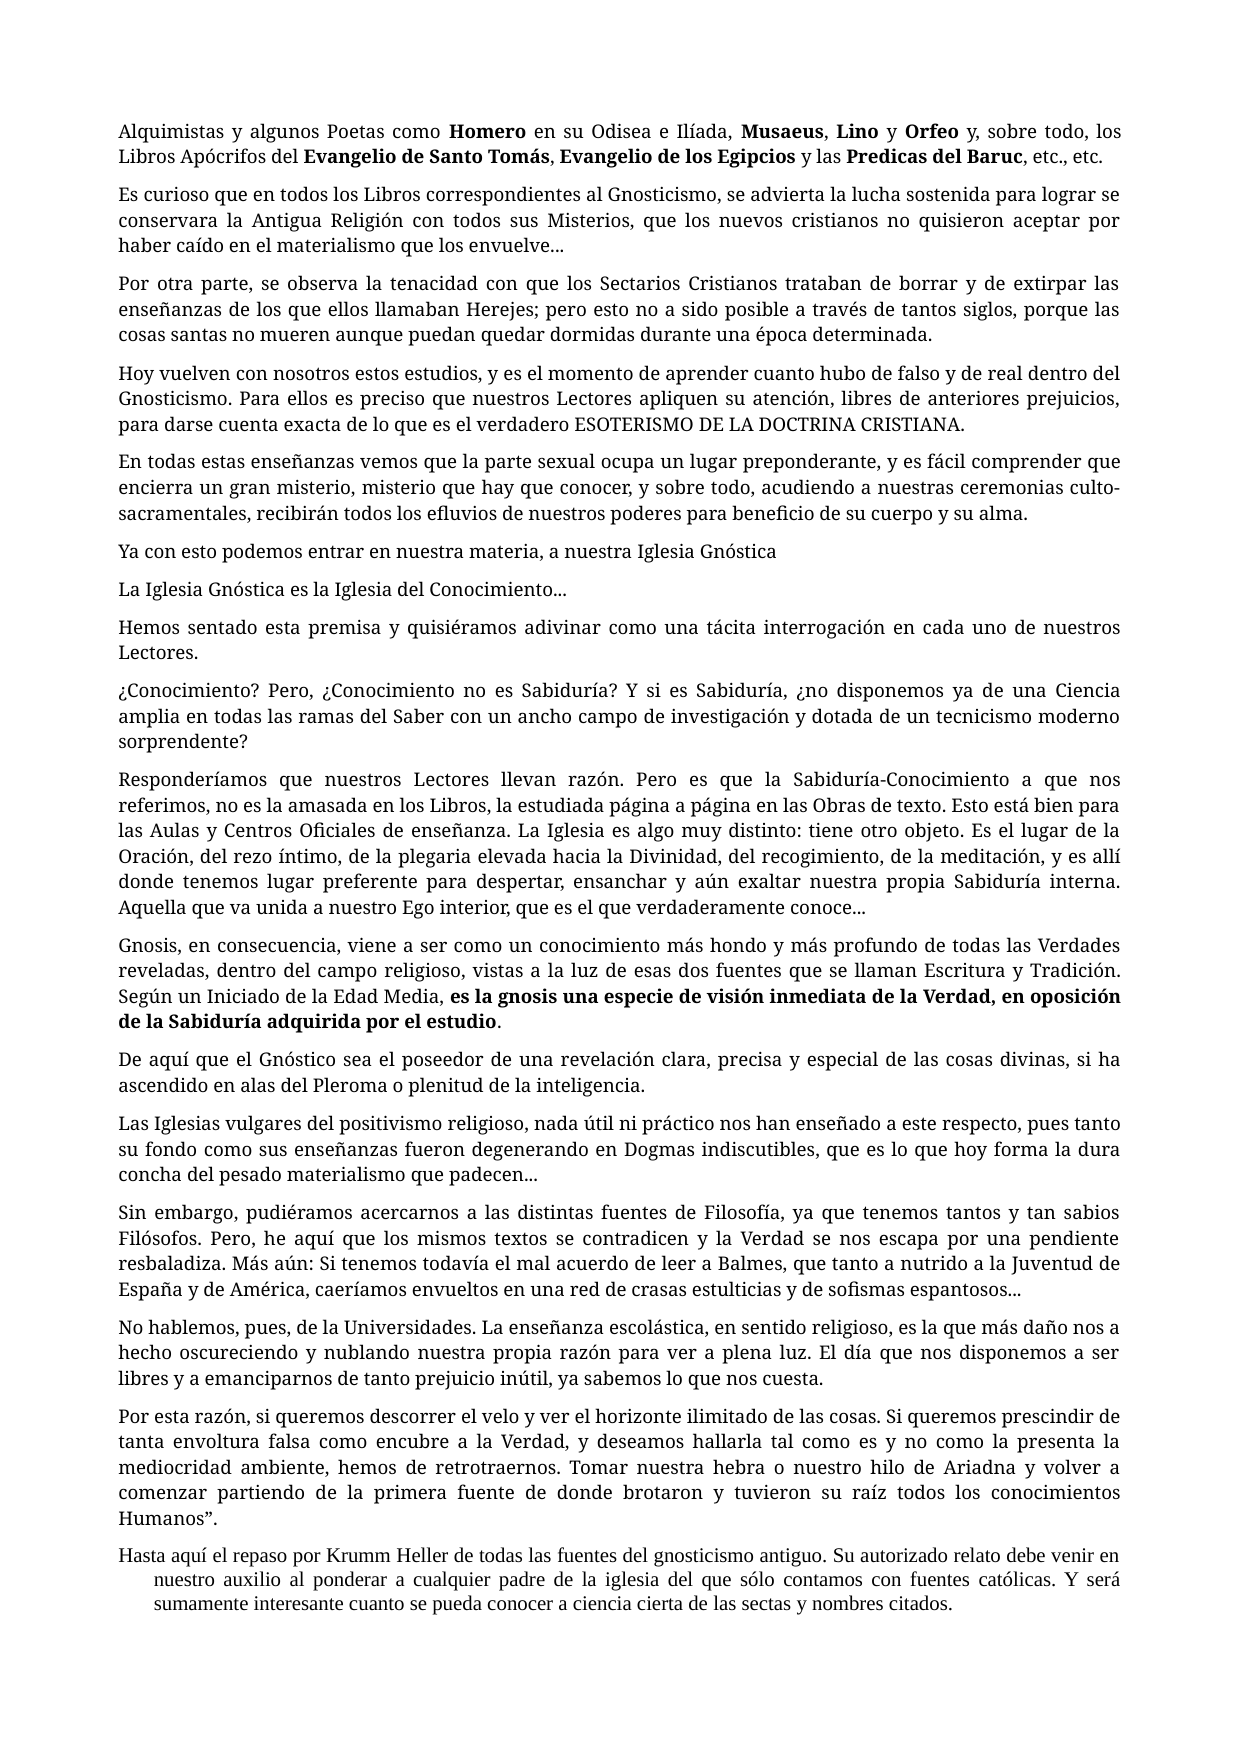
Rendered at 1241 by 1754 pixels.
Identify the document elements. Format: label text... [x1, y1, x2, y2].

text Las Iglesias vulgares del positivismo religioso, nada útil ni práctico nos han enseñado a este respecto, pues tanto su fondo como sus enseñanzas fueron degenerando en Dogmas indiscutibles, que es lo que hoy forma la dura concha del pesado materialismo que padecen... [118, 1110, 1122, 1187]
text Hoy vuelven con nosotros estos estudios, y es el momento de aprender cuanto hubo de falso y de real dentro del Gnosticismo. Para ellos es preciso que nuestros Lectores apliquen su atención, libres de anteriores prejuicios, para darse cuenta exacta de lo que es el verdadero ESOTERISMO DE LA DOCTRINA CRISTIANA. [118, 360, 1122, 436]
text Responderíamos que nuestros Lectores llevan razón. Pero es que la Sabiduría-Conocimiento a que nos referimos, no es la amasada en los Libros, la estudiada página a página en las Obras de texto. Esto está bien para las Aulas y Centros Oficiales de enseñanza. La Iglesia es algo muy distinto: tiene otro objeto. Es el lugar de la Oración, del rezo íntimo, de la plegaria elevada hacia la Divinidad, del recogimiento, de la meditación, y es allí donde tenemos lugar preferente para despertar, ensanchar y aún exaltar nuestra propia Sabiduría interna. Aquella que va unida a nuestro Ego interior, que es el que verdaderamente conoce... [118, 767, 1122, 920]
text Por esta razón, si queremos descorrer el velo y ver el horizonte ilimitado de las cosas. Si queremos prescindir de tanta envoltura falsa como encubre a la Verdad, y deseamos hallarla tal como es y no como la presenta la mediocridad ambiente, hemos de retrotraernos. Tomar nuestra hebra o nuestro hilo de Ariadna y volver a comenzar partiendo de la primera fuente de donde brotaron y tuvieron su raíz todos los conocimientos Humanos”. [118, 1403, 1122, 1531]
text Alquimistas y algunos Poetas como Homero en su Odisea e Ilíada, Musaeus, Lino y Orfeo y, sobre todo, los Libros Apócrifos del Evangelio de Santo Tomás, Evangelio de los Egipcios y las Predicas del Baruc, etc., etc. [118, 118, 1122, 169]
text Ya con esto podemos entrar en nuestra materia, a nuestra Iglesia Gnóstica [118, 538, 1122, 563]
text De aquí que el Gnóstico sea el poseedor de una revelación clara, precisa y especial de las cosas divinas, si ha ascendido en alas del Pleroma o plenitud de la inteligencia. [118, 1047, 1122, 1098]
text Hemos sentado esta premisa y quisiéramos adivinar como una tácita interrogación en cada uno de nuestros Lectores. [118, 614, 1122, 665]
text Hasta aquí el repaso por Krumm Heller de todas las fuentes del gnosticismo antiguo. Su autorizado relato debe venir en nuestro auxilio al ponderar a cualquier padre de la iglesia del que sólo contamos con fuentes católicas. Y será sumamente interesante cuanto se pueda conocer a ciencia cierta de las sectas y nombres citados. [118, 1543, 1122, 1615]
text ¿Conocimiento? Pero, ¿Conocimiento no es Sabiduría? Y si es Sabiduría, ¿no disponemos ya de una Ciencia amplia en todas las ramas del Saber con un ancho campo de investigación y dotada de un tecnicismo moderno sorprendente? [118, 677, 1122, 754]
text Gnosis, en consecuencia, viene a ser como un conocimiento más hondo y más profundo de todas las Verdades reveladas, dentro del campo religioso, vistas a la luz de esas dos fuentes que se llaman Escritura y Tradición. Según un Iniciado de la Edad Media, es la gnosis una especie de visión inmediata de la Verdad, en oposición de la Sabiduría adquirida por el estudio. [118, 932, 1122, 1034]
text La Iglesia Gnóstica es la Iglesia del Conocimiento... [118, 576, 1122, 601]
text Sin embargo, pudiéramos acercarnos a las distintas fuentes de Filosofía, ya que tenemos tantos y tan sabios Filósofos. Pero, he aquí que los mismos textos se contradicen y la Verdad se nos escapa por una pendiente resbaladiza. Más aún: Si tenemos todavía el mal acuerdo de leer a Balmes, que tanto a nutrido a la Juventud de España y de América, caeríamos envueltos en una red de crasas estulticias y de sofismas espantosos... [118, 1199, 1122, 1301]
text No hablemos, pues, de la Universidades. La enseñanza escolástica, en sentido religioso, es la que más daño nos a hecho oscureciendo y nublando nuestra propia razón para ver a plena luz. El día que nos disponemos a ser libres y a emanciparnos de tanto prejuicio inútil, ya sabemos lo que nos cuesta. [118, 1314, 1122, 1391]
text Es curioso que en todos los Libros correspondientes al Gnosticismo, se advierta la lucha sostenida para lograr se conservara la Antigua Religión con todos sus Misterios, que los nuevos cristianos no quisieron aceptar por haber caído en el materialismo que los envuelve... [118, 182, 1122, 258]
text En todas estas enseñanzas vemos que la parte sexual ocupa un lugar preponderante, y es fácil comprender que encierra un gran misterio, misterio que hay que conocer, y sobre todo, acudiendo a nuestras ceremonias culto-sacramentales, recibirán todos los efluvios de nuestros poderes para beneficio de su cuerpo y su alma. [118, 449, 1122, 525]
text Por otra parte, se observa la tenacidad con que los Sectarios Cristianos trataban de borrar y de extirpar las enseñanzas de los que ellos llamaban Herejes; pero esto no a sido posible a través de tantos siglos, porque las cosas santas no mueren aunque puedan quedar dormidas durante una época determinada. [118, 271, 1122, 347]
